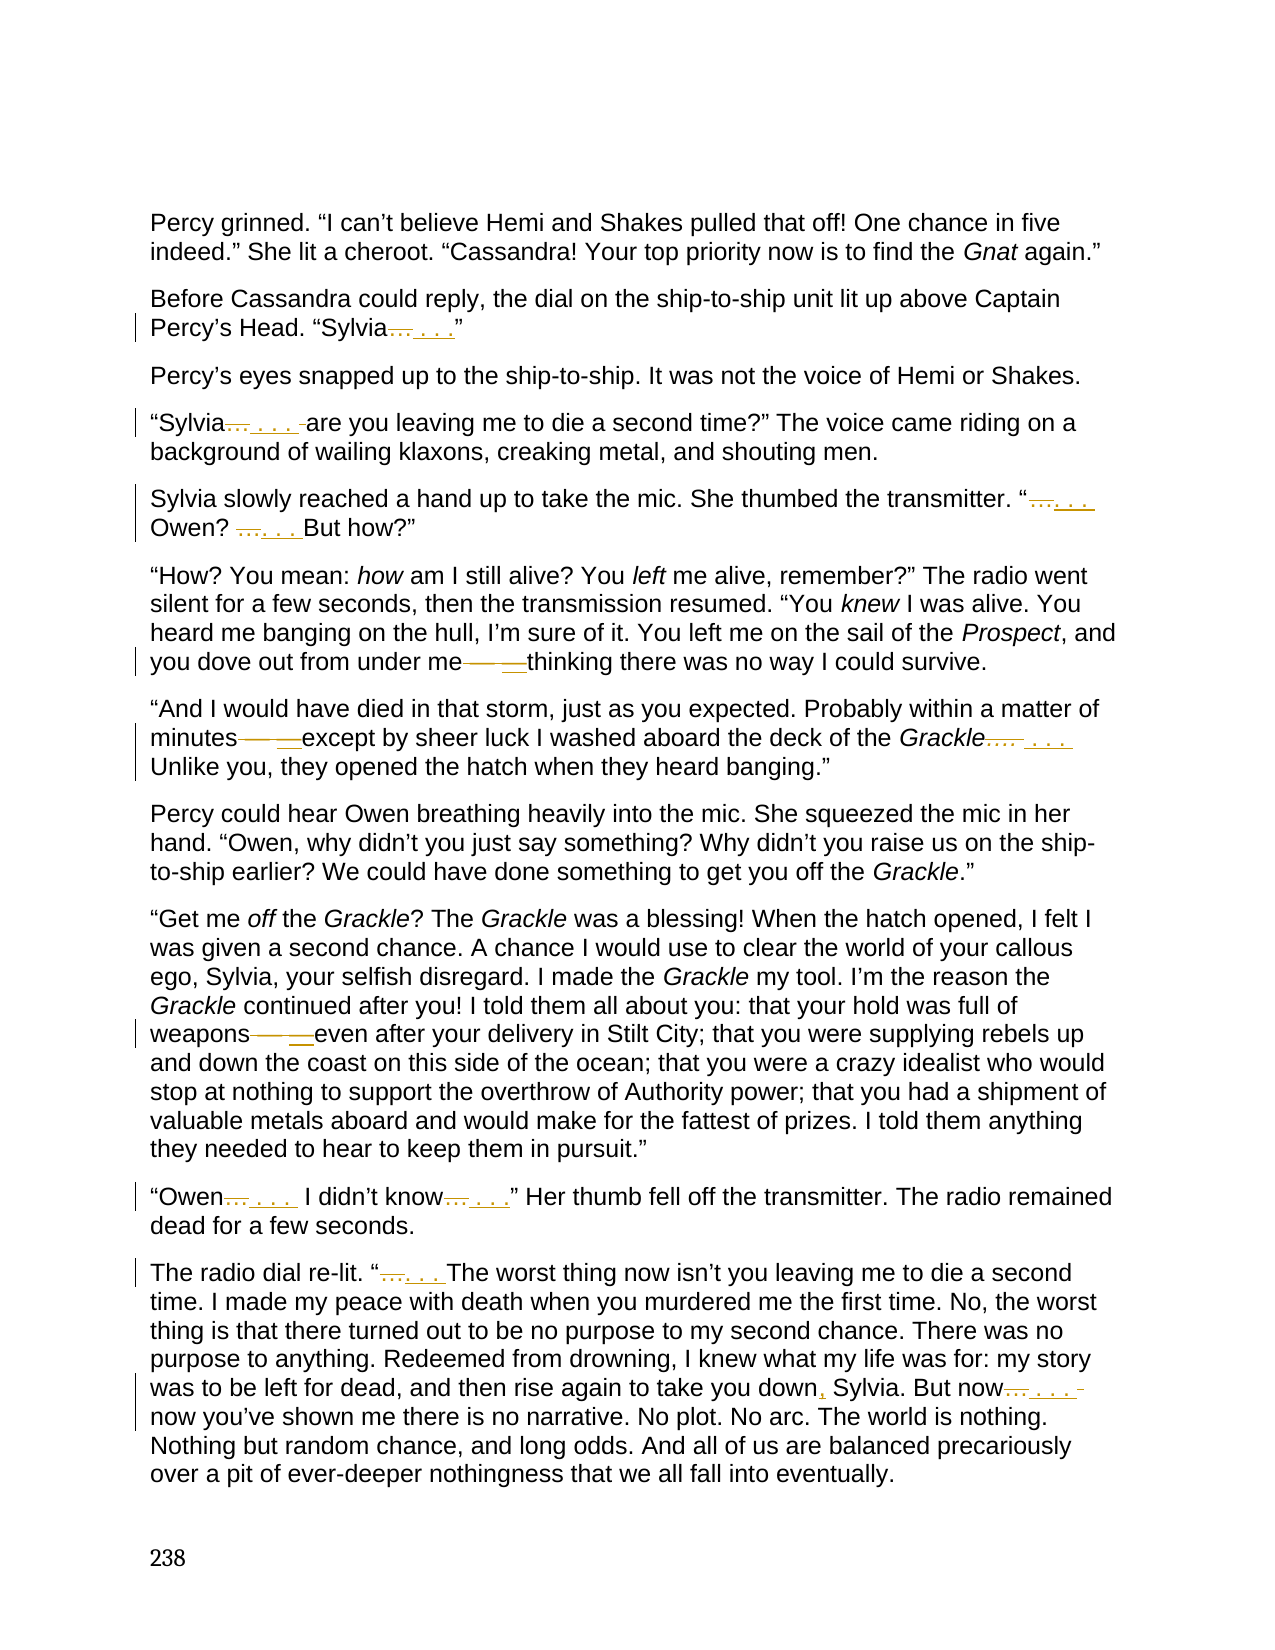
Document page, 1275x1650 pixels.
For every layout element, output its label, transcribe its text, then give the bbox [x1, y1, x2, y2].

text Percy’s eyes snapped up to the ship-to-ship. It was not the voice of Hemi or Shakes. [150, 361, 1125, 389]
text Percy could hear Owen breathing heavily into the mic. She squeezed the mic in her hand. “Owen, why didn’t you just say something? Why didn’t you raise us on the ship-to-ship earlier? We could have done something to get you off the Grackle.” [150, 799, 1125, 886]
text “Owen . . . I didn’t know . . .” Her thumb fell off the transmitter. The radio remained dead for a few seconds. [150, 1182, 1125, 1239]
text Percy grinned. “I can’t believe Hemi and Shakes pulled that off! One chance in five indeed.” She lit a cheroot. “Cassandra! Your top priority now is to find the Gnat again.” [150, 208, 1125, 266]
text Before Cassandra could reply, the dial on the ship-to-ship unit lit up above Captain Percy’s Head. “Sylvia . . .” [150, 284, 1125, 342]
text “Get me off the Grackle? The Grackle was a blessing! When the hatch opened, I felt I was given a second chance. A chance I would use to clear the world of your callous ego, Sylvia, your selfish disregard. I made the Grackle my tool. I’m the reason the Grackle continued after you! I told them all about you: that your hold was full of weapons—even after your delivery in Stilt City; that you were supplying rebels up and down the coast on this side of the ocean; that you were a crazy idealist who would stop at nothing to support the overthrow of Authority power; that you had a shipment of valuable metals aboard and would make for the fattest of prizes. I told them anything they needed to hear to keep them in pursuit.” [150, 904, 1125, 1163]
text Sylvia slowly reached a hand up to take the mic. She thumbed the transmitter. “. . . Owen? . . . But how?” [150, 484, 1125, 542]
text The radio dial re-lit. “. . . The worst thing now isn’t you leaving me to die a second time. I made my peace with death when you murdered me the first time. No, the worst thing is that there turned out to be no purpose to my second chance. There was no purpose to anything. Redeemed from drowning, I knew what my life was for: my story was to be left for dead, and then rise again to take you down, Sylvia. But now . . . now you’ve shown me there is no narrative. No plot. No arc. The world is nothing. Nothing but random chance, and long odds. And all of us are balanced precariously over a pit of ever-deeper nothingness that we all fall into eventually. [150, 1258, 1125, 1488]
text “Sylvia . . . are you leaving me to die a second time?” The voice came riding on a background of wailing klaxons, creaking metal, and shouting men. [150, 408, 1125, 466]
text “And I would have died in that storm, just as you expected. Probably within a matter of minutes—except by sheer luck I washed aboard the deck of the Grackle . . . Unlike you, they opened the hatch when they heard banging.” [150, 694, 1125, 781]
text “How? You mean: how am I still alive? You left me alive, remember?” The radio went silent for a few seconds, then the transmission resumed. “You knew I was alive. You heard me banging on the hull, I’m sure of it. You left me on the sail of the Prospect, and you dove out from under me—thinking there was no way I could survive. [150, 561, 1125, 676]
